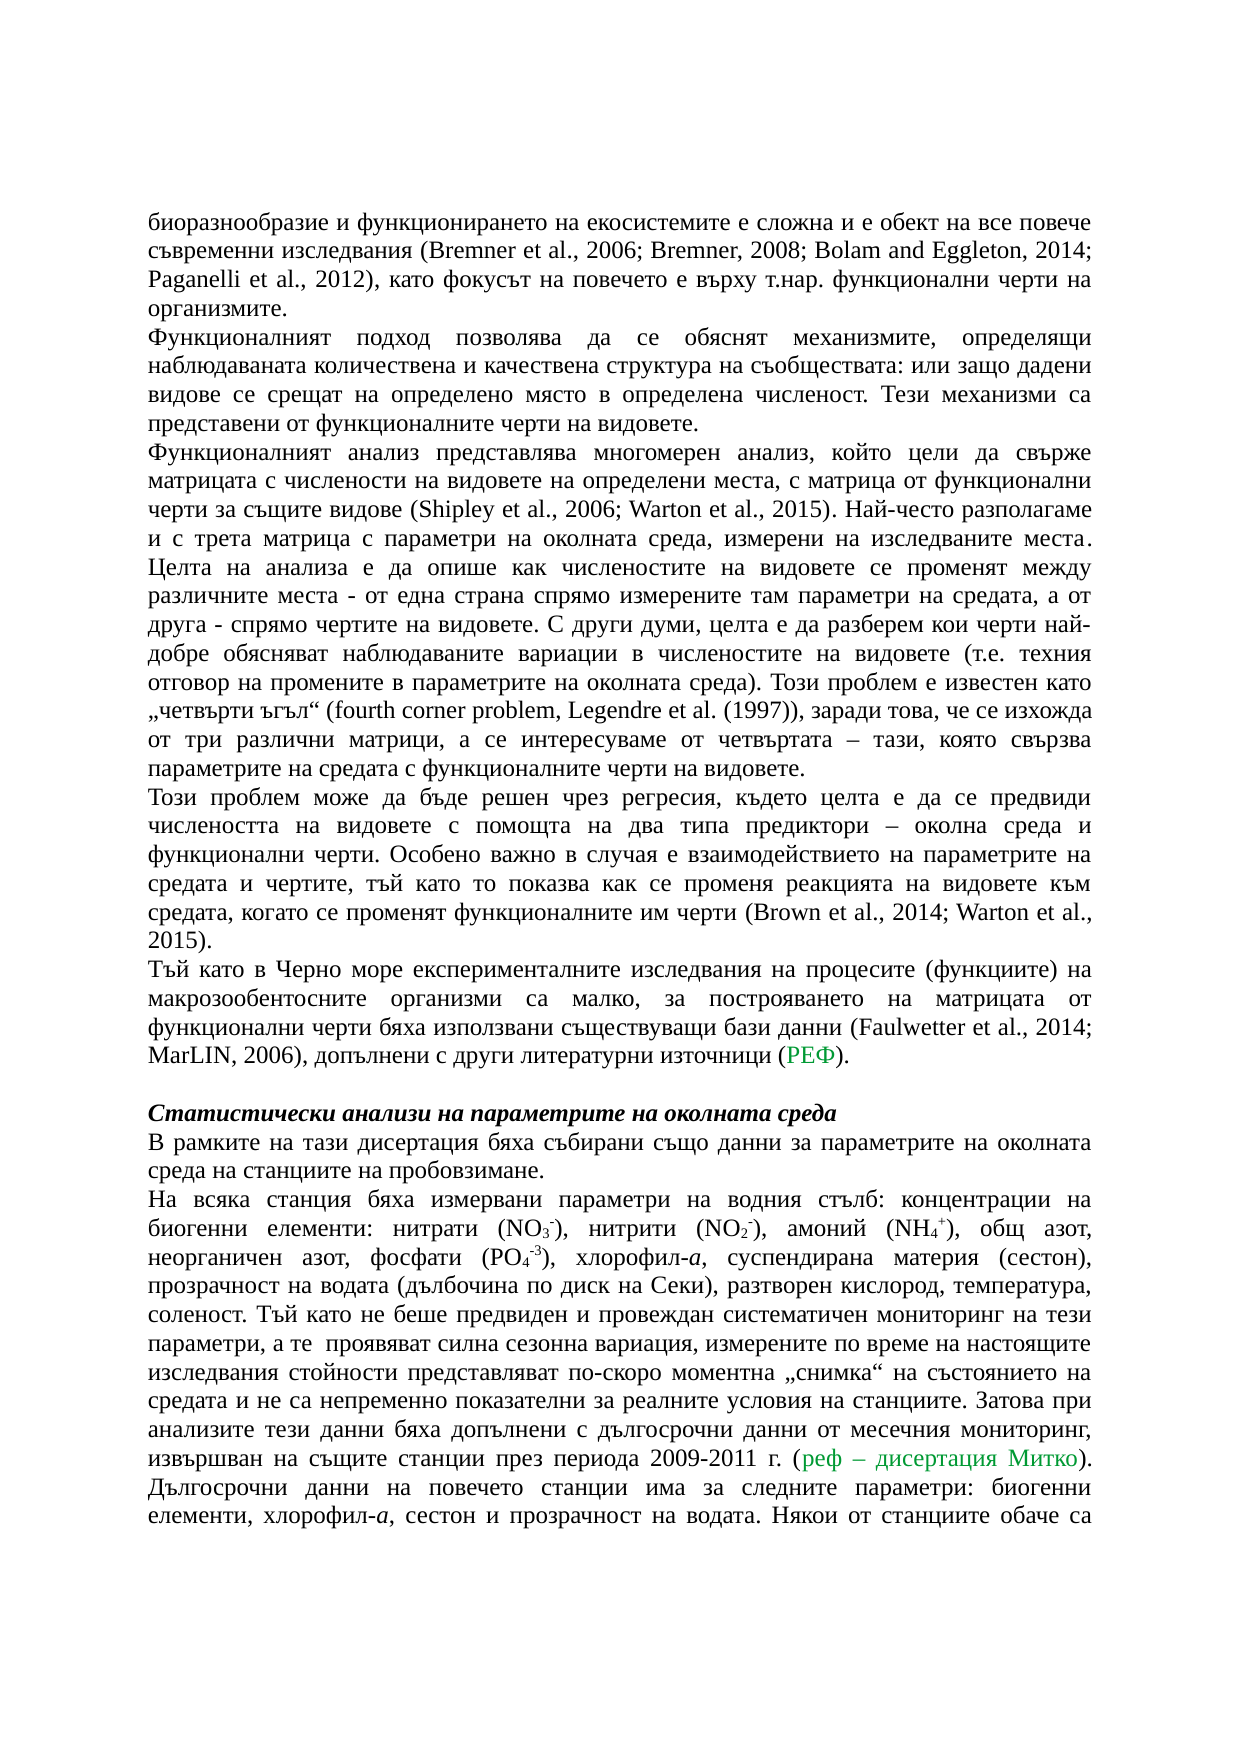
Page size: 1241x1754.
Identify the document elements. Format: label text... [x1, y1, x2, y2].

text Статистически анализи на параметрите на околната среда [148, 1098, 1093, 1127]
text На всяка станция бяха измервани параметри на водния стълб: концентрации на биогенни елементи: нитрати (NO3-), нитрити (NO2-), амоний (NH4+), общ азот, неорганичен азот, фосфати (PO4-3), хлорофил-а, суспендирана материя (сестон), прозрачност на водата (дълбочина по диск на Секи), разтворен кислород, температура, соленост. Тъй като не беше предвиден и провеждан систематичен мониторинг на тези параметри, а те проявяват силна сезонна вариация, измерените по време на настоящите изследвания стойности представляват по-скоро моментна „снимка“ на състоянието на средата и не са непременно показателни за реалните условия на станциите. Затова при анализите тези данни бяха допълнени с дългосрочни данни от месечния мониторинг, извършван на същите станции през периода 2009-2011 г. (реф – дисертация Митко). Дългосрочни данни на повечето станции има за следните параметри: биогенни елементи, хлорофил-а, сестон и прозрачност на водата. Някои от станциите обаче са [148, 1184, 1093, 1529]
text Тъй като в Черно море експерименталните изследвания на процесите (функциите) на макрозообентосните организми са малко, за построяването на матрицата от функционални черти бяха използвани съществуващи бази данни (Faulwetter et al., 2014; MarLIN, 2006), допълнени с други литературни източници (РЕФ). [148, 954, 1093, 1069]
text Функционалният подход позволява да се обяснят механизмите, определящи наблюдаваната количествена и качествена структура на съобществата: или защо дадени видове се срещат на определено място в определена численост. Тези механизми са представени от функционалните черти на видовете. [148, 322, 1093, 437]
text Функционалният анализ представлява многомерен анализ, който цели да свърже матрицата с числености на видовете на определени места, с матрица от функционални черти за същите видове (Shipley et al., 2006; Warton et al., 2015). Най-често разполагаме и с трета матрица с параметри на околната среда, измерени на изследваните места. Целта на анализа е да опише как численостите на видовете се променят между различните места - от една страна спрямо измерените там параметри на средата, а от друга - спрямо чертите на видовете. С други думи, целта е да разберем кои черти най-добре обясняват наблюдаваните вариации в численостите на видовете (т.е. техния отговор на промените в параметрите на околната среда). Този проблем е известен като „четвърти ъгъл“ (fourth corner problem, Legendre et al. (1997)), заради това, че се изхожда от три различни матрици, а се интересуваме от четвъртата – тази, която свързва параметрите на средата с функционалните черти на видовете. [148, 437, 1093, 782]
text В рамките на тази дисертация бяха събирани също данни за параметрите на околната среда на станциите на пробовзимане. [148, 1127, 1093, 1184]
text Този проблем може да бъде решен чрез регресия, където целта е да се предвиди числеността на видовете с помощта на два типа предиктори – околна среда и функционални черти. Особено важно в случая е взаимодействието на параметрите на средата и чертите, тъй като то показва как се променя реакцията на видовете към средата, когато се променят функционалните им черти (Brown et al., 2014; Warton et al., 2015). [148, 782, 1093, 954]
text биоразнообразие и функционирането на екосистемите е сложна и е обект на все повече съвременни изследвания (Bremner et al., 2006; Bremner, 2008; Bolam and Eggleton, 2014; Paganelli et al., 2012), като фокусът на повечето е върху т.нар. функционални черти на организмите. [148, 207, 1093, 322]
